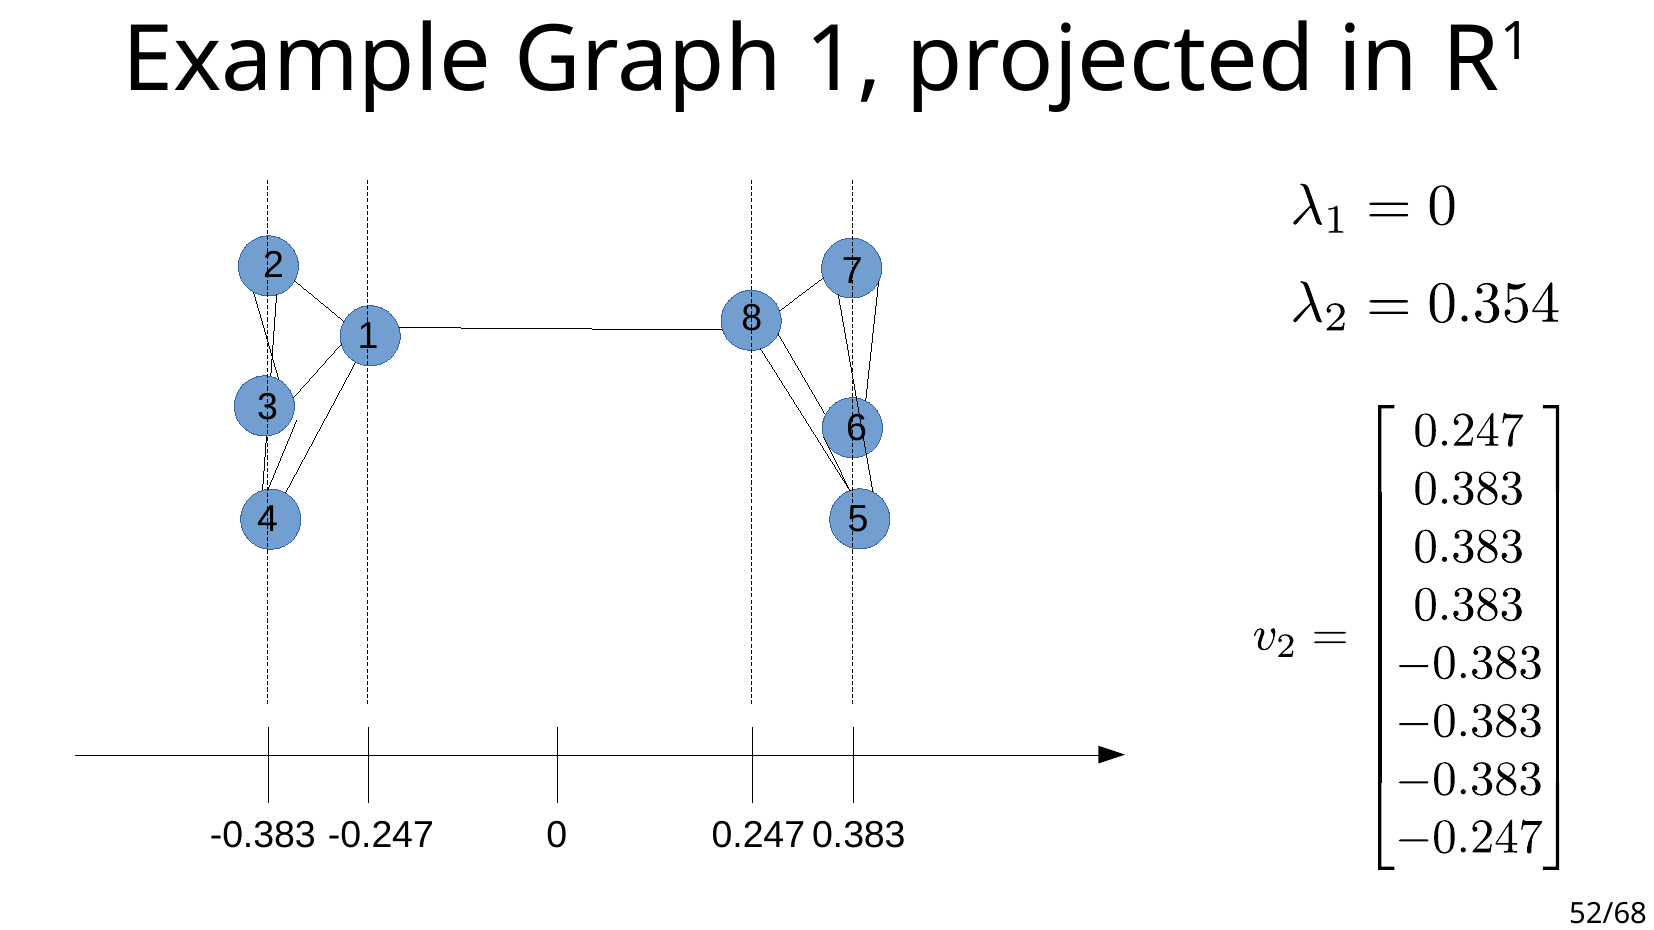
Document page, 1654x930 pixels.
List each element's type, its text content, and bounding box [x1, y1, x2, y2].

text_box [836, 238, 867, 242]
text_box 8 [726, 289, 777, 347]
text_box [1252, 405, 1576, 871]
text_box -0.383 [195, 805, 313, 863]
text_box [821, 250, 827, 286]
text_box [737, 347, 765, 351]
text_box -0.247 [313, 805, 449, 863]
text_box 1 [342, 307, 394, 364]
text_box 0.383 [797, 805, 921, 863]
text_box [721, 303, 726, 337]
text_box 0 [531, 805, 582, 863]
text_box [293, 499, 301, 540]
text_box [822, 406, 831, 449]
text_box 6 [831, 399, 882, 456]
text_box [1290, 183, 1457, 233]
text_box 4 [242, 490, 293, 548]
text_box 2 [248, 236, 299, 294]
text_box 0.247 [696, 805, 797, 863]
text_box [234, 385, 242, 426]
title Example Graph 1, projected in R1 [82, 0, 1571, 120]
text_box 3 [242, 378, 293, 435]
text_box 5 [832, 490, 884, 548]
text_box [777, 305, 782, 336]
text_box [1290, 281, 1561, 331]
text_box 7 [827, 242, 878, 299]
text_box [394, 317, 401, 354]
text_box [238, 243, 248, 288]
text_box [884, 501, 890, 537]
text_box [878, 253, 882, 281]
